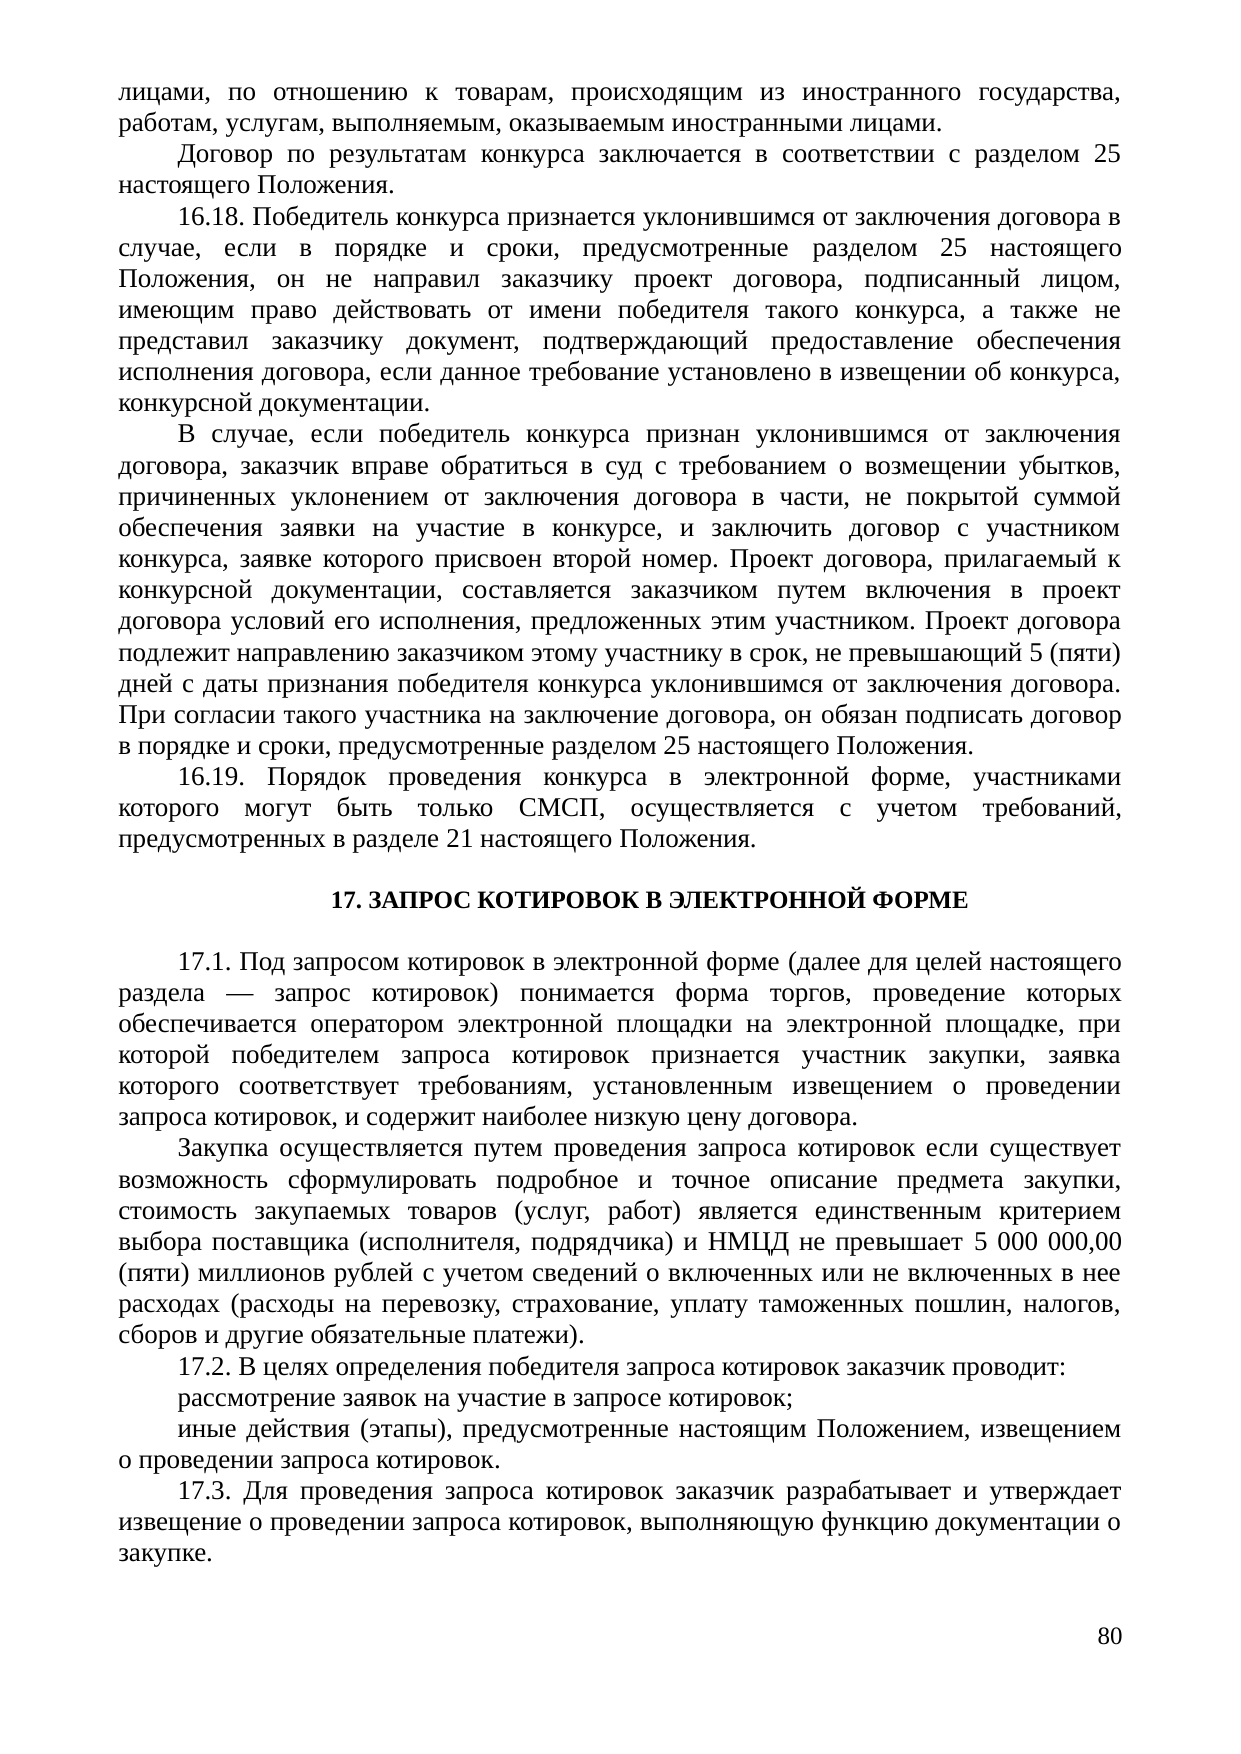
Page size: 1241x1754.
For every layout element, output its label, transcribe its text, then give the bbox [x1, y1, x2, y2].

text 17.1. Под запросом котировок в электронной форме (далее для целей настоящего раздела — запрос котировок) понимается форма торгов, проведение которых обеспечивается оператором электронной площадки на электронной площадке, при которой победителем запроса котировок признается участник закупки, заявка которого соответствует требованиям, установленным извещением о проведении запроса котировок, и содержит наиболее низкую цену договора. [118, 945, 1122, 1132]
text рассмотрение заявок на участие в запросе котировок; [118, 1381, 1122, 1412]
text В случае, если победитель конкурса признан уклонившимся от заключения договора, заказчик вправе обратиться в суд с требованием о возмещении убытков, причиненных уклонением от заключения договора в части, не покрытой суммой обеспечения заявки на участие в конкурсе, и заключить договор с участником конкурса, заявке которого присвоен второй номер. Проект договора, прилагаемый к конкурсной документации, составляется заказчиком путем включения в проект договора условий его исполнения, предложенных этим участником. Проект договора подлежит направлению заказчиком этому участнику в срок, не превышающий 5 (пяти) дней с даты признания победителя конкурса уклонившимся от заключения договора. При согласии такого участника на заключение договора, он обязан подписать договор в порядке и сроки, предусмотренные разделом 25 настоящего Положения. [118, 418, 1122, 760]
text 17.2. В целях определения победителя запроса котировок заказчик проводит: [118, 1349, 1122, 1381]
text иные действия (этапы), предусмотренные настоящим Положением, извещением о проведении запроса котировок. [118, 1412, 1122, 1474]
text 16.18. Победитель конкурса признается уклонившимся от заключения договора в случае, если в порядке и сроки, предусмотренные разделом 25 настоящего Положения, он не направил заказчику проект договора, подписанный лицом, имеющим право действовать от имени победителя такого конкурса, а также не представил заказчику документ, подтверждающий предоставление обеспечения исполнения договора, если данное требование установлено в извещении об конкурса, конкурсной документации. [118, 199, 1122, 418]
text 17.3. Для проведения запроса котировок заказчик разрабатывает и утверждает извещение о проведении запроса котировок, выполняющую функцию документации о закупке. [118, 1474, 1122, 1568]
text лицами, по отношению к товарам, происходящим из иностранного государства, работам, услугам, выполняемым, оказываемым иностранными лицами. [118, 75, 1122, 137]
text 16.19. Порядок проведения конкурса в электронной форме, участниками которого могут быть только СМСП, осуществляется с учетом требований, предусмотренных в разделе 21 настоящего Положения. [118, 760, 1122, 854]
text 17. ЗАПРОС КОТИРОВОК В ЭЛЕКТРОННОЙ ФОРМЕ [118, 885, 1122, 913]
text Закупка осуществляется путем проведения запроса котировок если существует возможность сформулировать подробное и точное описание предмета закупки, стоимость закупаемых товаров (услуг, работ) является единственным критерием выбора поставщика (исполнителя, подрядчика) и НМЦД не превышает 5 000 000,00 (пяти) миллионов рублей с учетом сведений о включенных или не включенных в нее расходах (расходы на перевозку, страхование, уплату таможенных пошлин, налогов, сборов и другие обязательные платежи). [118, 1132, 1122, 1349]
text Договор по результатам конкурса заключается в соответствии с разделом 25 настоящего Положения. [118, 137, 1122, 199]
